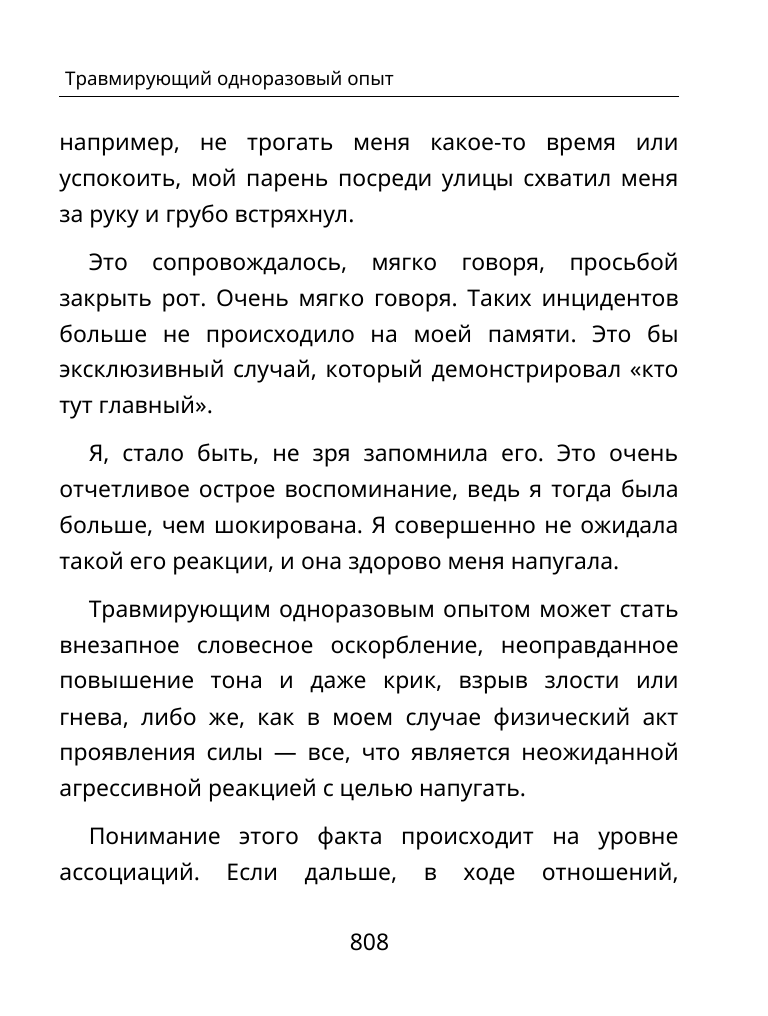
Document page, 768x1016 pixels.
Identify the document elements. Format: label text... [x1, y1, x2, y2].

text Это сопровождалось, мягко говоря, просьбой закрыть рот. Очень мягко говоря. Таких инцидентов больше не происходило на моей памяти. Это бы эксклюзивный случай, который демонстрировал «кто тут главный». [59, 246, 679, 421]
text Я, стало быть, не зря запомнила его. Это очень отчетливое острое воспоминание, ведь я тогда была больше, чем шокирована. Я совершенно не ожидала такой его реакции, и она здорово меня напугала. [59, 437, 679, 576]
text Понимание этого факта происходит на уровне ассоциаций. Если дальше, в ходе отношений, [59, 820, 679, 887]
text Травмирующим одноразовым опытом может стать внезапное словесное оскорбление, неоправданное повышение тона и даже крик, взрыв злости или гнева, либо же, как в моем случае физический акт проявления силы — все, что является неожиданной агрессивной реакцией с целью напугать. [59, 593, 679, 803]
text например, не трогать меня какое-то время или успокоить, мой парень посреди улицы схватил меня за руку и грубо встряхнул. [59, 126, 679, 229]
